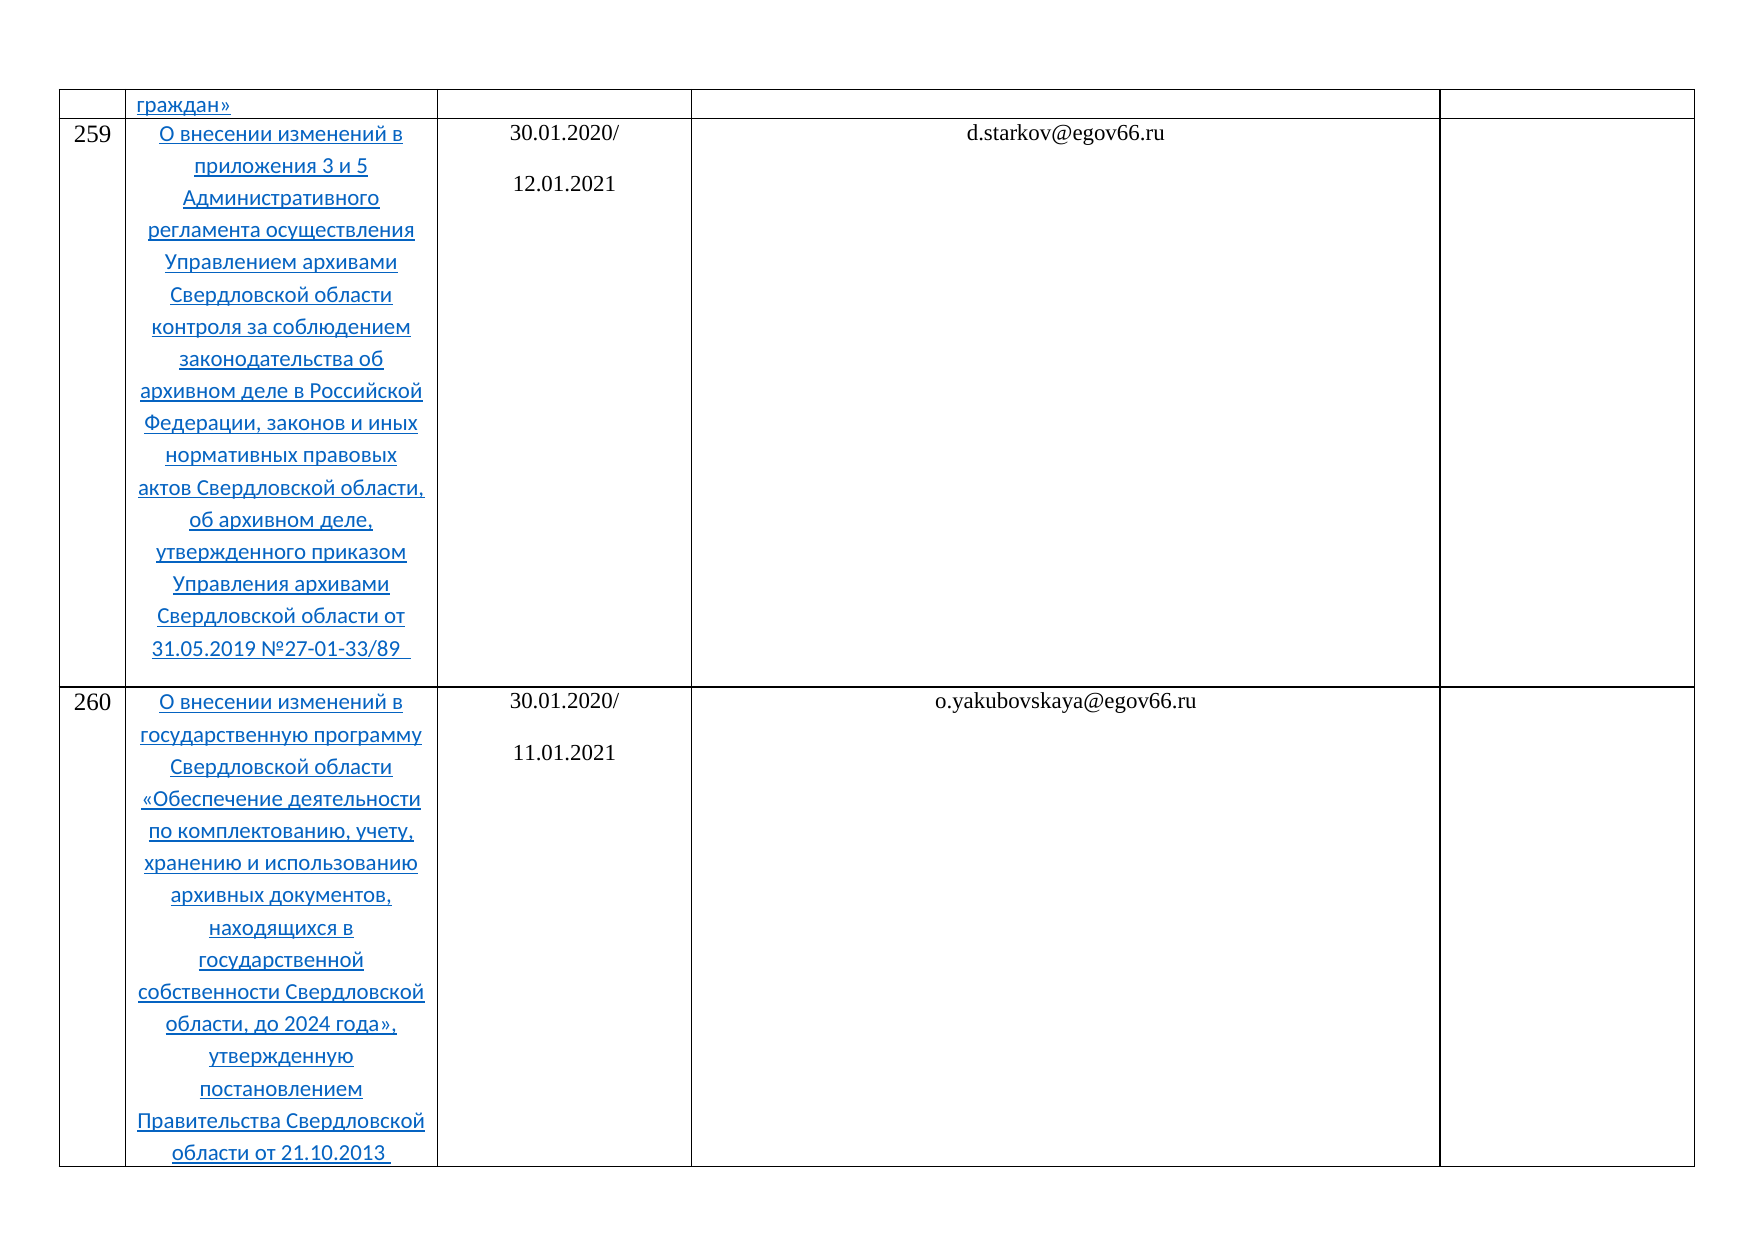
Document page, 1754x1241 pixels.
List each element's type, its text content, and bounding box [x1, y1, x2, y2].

table_cell О внесении изменений в государственную программу Свердловской области «Обеспечение деятельности по комплектованию, учету, хранению и использованию архивных документов, находящихся в государственной собственности Свердловской области, до 2024 года», утвержденную постановлением Правительства Свердловской области от 21.10.2013 [126, 688, 437, 1166]
table_cell o.yakubovskaya@egov66.ru [692, 688, 1439, 1166]
table_cell 260 [60, 688, 125, 1166]
table_cell 30.01.2020/ 12.01.2021 [438, 119, 691, 686]
table_cell d.starkov@egov66.ru [692, 119, 1439, 686]
table_cell О внесении изменений в приложения 3 и 5 Административного регламента осуществления Управлением архивами Свердловской области контроля за соблюдением законодательства об архивном деле в Российской Федерации, законов и иных нормативных правовых актов Свердловской области, об архивном деле, утвержденного приказом Управления архивами Свердловской области от 31.05.2019 №27-01-33/89 [126, 119, 437, 686]
table_cell [1441, 688, 1694, 1166]
table_cell граждан» [126, 90, 437, 118]
table_cell [1441, 90, 1694, 118]
table_cell 259 [60, 119, 125, 686]
table_cell [692, 90, 1439, 118]
table_cell 30.01.2020/ 11.01.2021 [438, 688, 691, 1166]
table_cell [1441, 119, 1694, 686]
table_cell [438, 90, 691, 118]
table_cell [60, 90, 125, 118]
